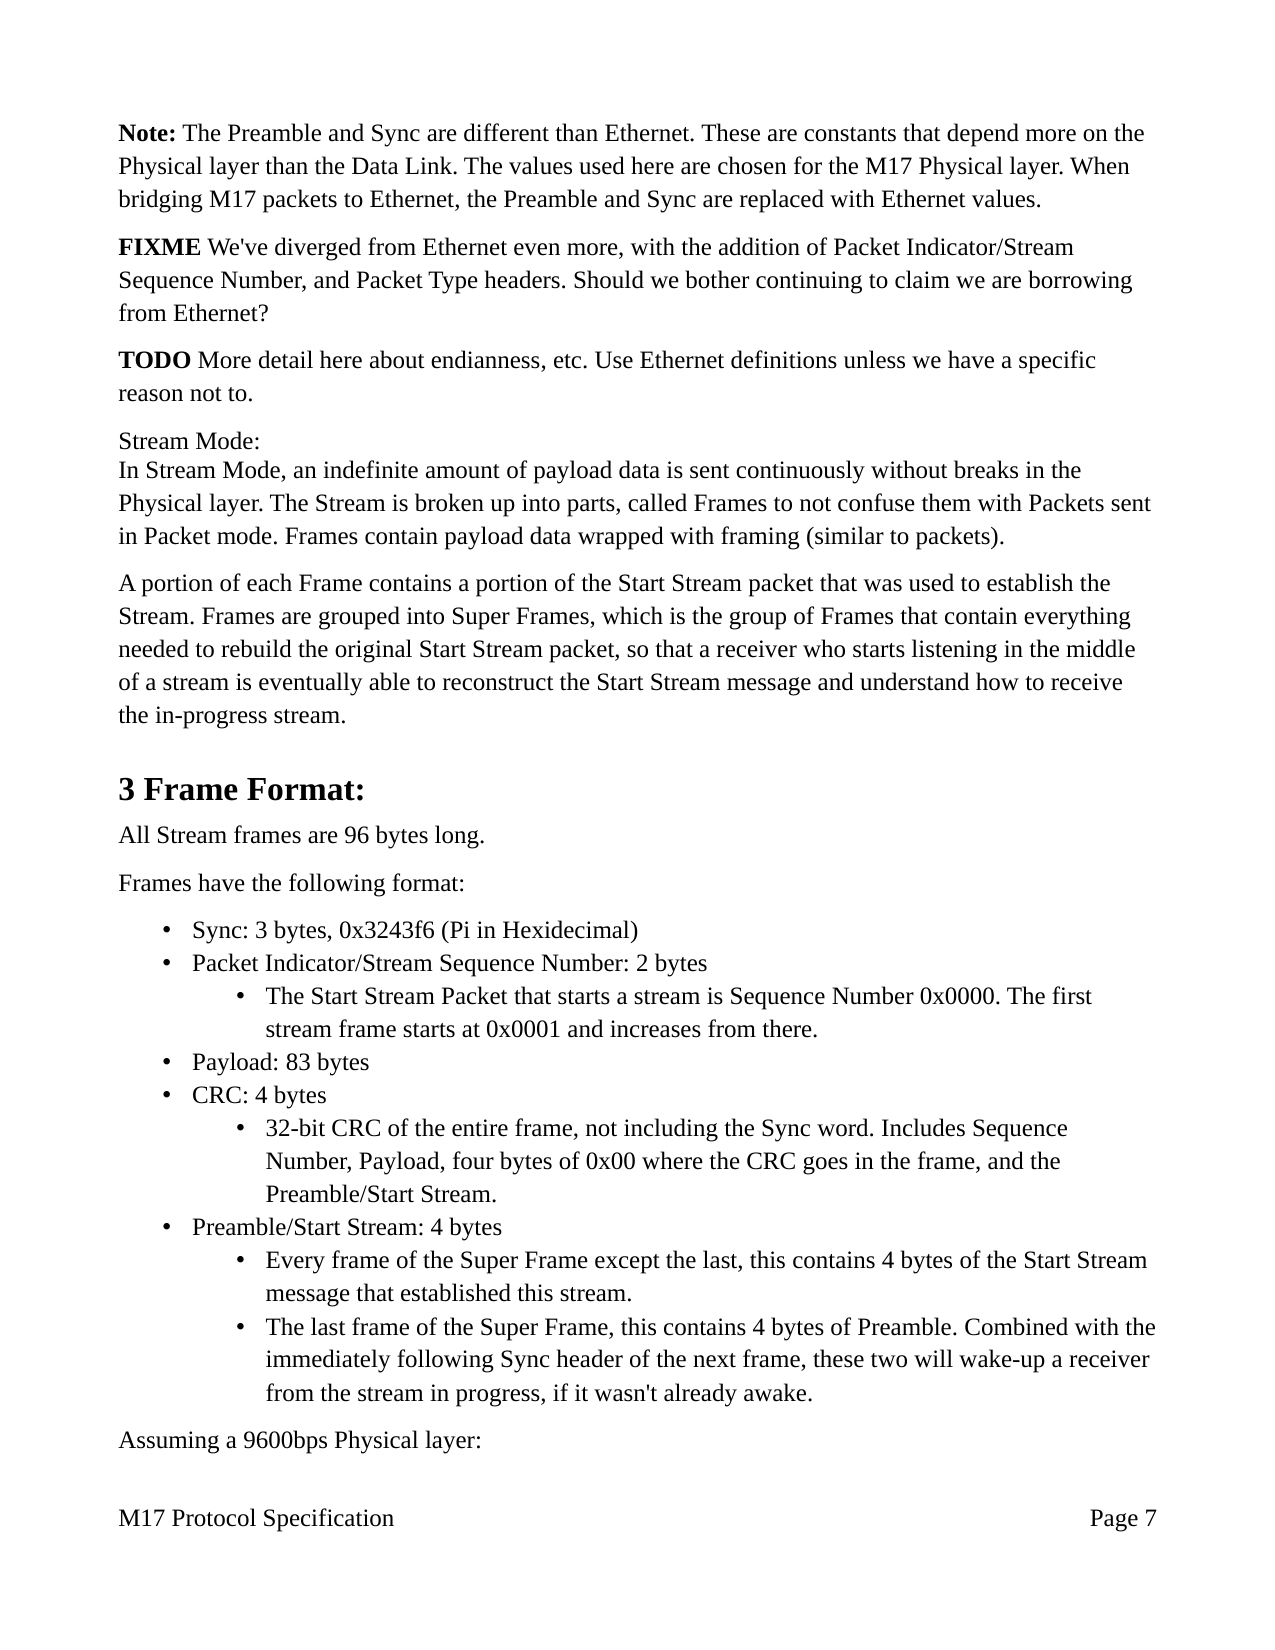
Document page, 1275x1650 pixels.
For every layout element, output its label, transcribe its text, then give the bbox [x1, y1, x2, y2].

list Every frame of the Super Frame except the last, this contains 4 bytes of the Start Stream message that established this stream. [236, 1246, 1157, 1307]
list The last frame of the Super Frame, this contains 4 bytes of Preamble. Combined with the immediately following Sync header of the next frame, these two will wake-up a receiver from the stream in progress, if it wasn't already awake. [236, 1312, 1157, 1406]
list Preamble/Start Stream: 4 bytes [162, 1212, 1157, 1241]
text A portion of each Frame contains a portion of the Start Stream packet that was used to establish the Stream. Frames are grouped into Super Frames, which is the group of Frames that contain everything needed to rebuild the original Start Stream packet, so that a receiver who starts listening in the middle of a stream is eventually able to reconstruct the Start Stream message and understand how to receive the in-progress stream. [118, 568, 1157, 729]
list 32-bit CRC of the entire frame, not including the Sync word. Includes Sequence Number, Payload, four bytes of 0x00 where the CRC goes in the frame, and the Preamble/Start Stream. [236, 1113, 1157, 1208]
text Assuming a 9600bps Physical layer: [118, 1425, 1157, 1454]
list Packet Indicator/Stream Sequence Number: 2 bytes [162, 948, 1157, 977]
text Stream Mode: [118, 426, 1157, 455]
text Note: The Preamble and Sync are different than Ethernet. These are constants that depend more on the Physical layer than the Data Link. The values used here are chosen for the M17 Physical layer. When bridging M17 packets to Ethernet, the Preamble and Sync are replaced with Ethernet values. [118, 118, 1157, 213]
subtitle 3 Frame Format: [118, 769, 1157, 808]
list Sync: 3 bytes, 0x3243f6 (Pi in Hexidecimal) [162, 915, 1157, 944]
text TODO More detail here about endianness, etc. Use Ethernet definitions unless we have a specific reason not to. [118, 345, 1157, 407]
text FIXME We've diverged from Ethernet even more, with the addition of Packet Indicator/Stream Sequence Number, and Packet Type headers. Should we bother continuing to claim we are borrowing from Ethernet? [118, 232, 1157, 327]
list Payload: 83 bytes [162, 1047, 1157, 1076]
list The Start Stream Packet that starts a stream is Sequence Number 0x0000. The first stream frame starts at 0x0001 and increases from there. [236, 981, 1157, 1043]
text In Stream Mode, an indefinite amount of payload data is sent continuously without breaks in the Physical layer. The Stream is broken up into parts, called Frames to not confuse them with Packets sent in Packet mode. Frames contain payload data wrapped with framing (similar to packets). [118, 455, 1157, 549]
text Frames have the following format: [118, 868, 1157, 896]
text All Stream frames are 96 bytes long. [118, 820, 1157, 849]
list CRC: 4 bytes [162, 1080, 1157, 1109]
